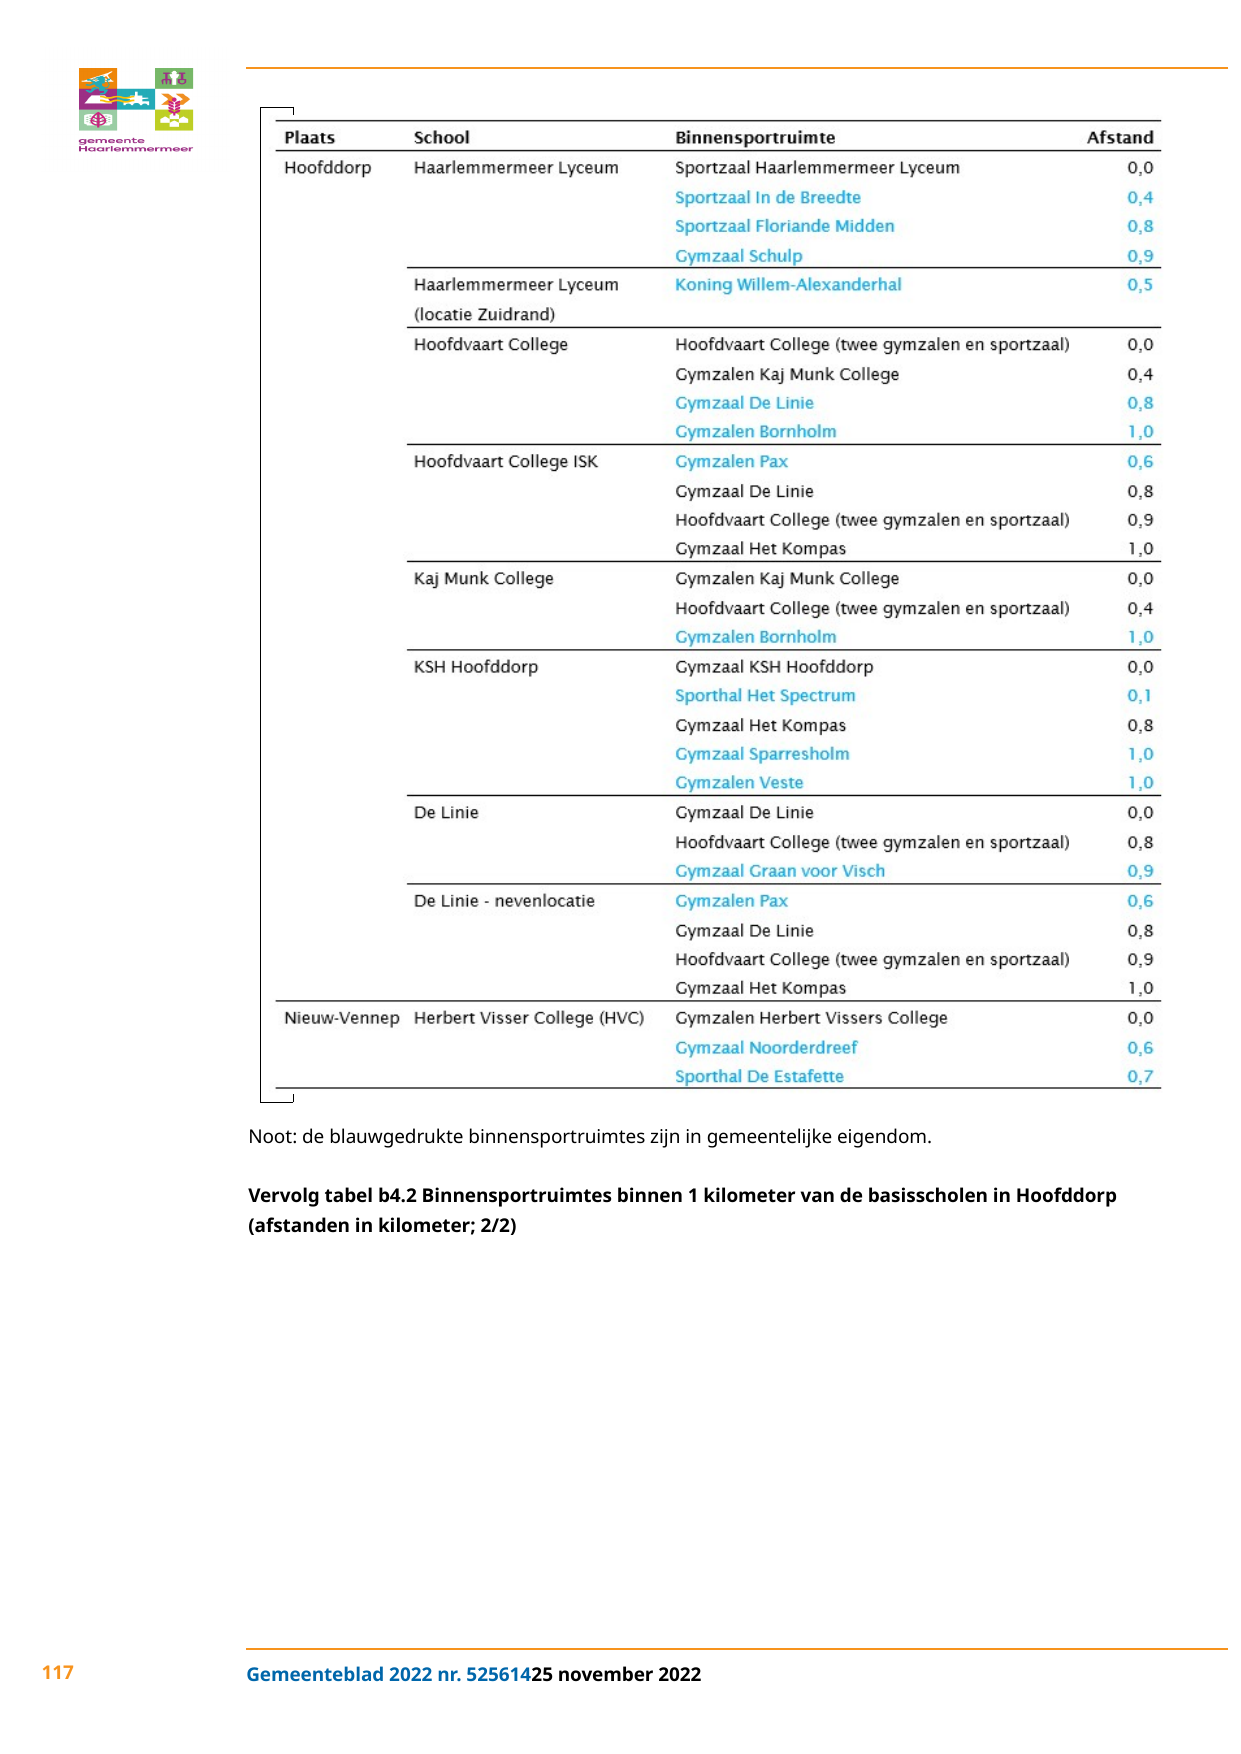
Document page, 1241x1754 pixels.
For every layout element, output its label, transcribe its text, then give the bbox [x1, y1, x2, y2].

text Noot: de blauwgedrukte binnensportruimtes zijn in gemeentelijke eigendom. [248, 1123, 1152, 1149]
picture [41, 47, 231, 172]
picture [268, 115, 1173, 1094]
text Vervolg tabel b4.2 Binnensportruimtes binnen 1 kilometer van de basisscholen in Hoofddorp (afstanden in kilometer; 2/2) [248, 1183, 1152, 1238]
